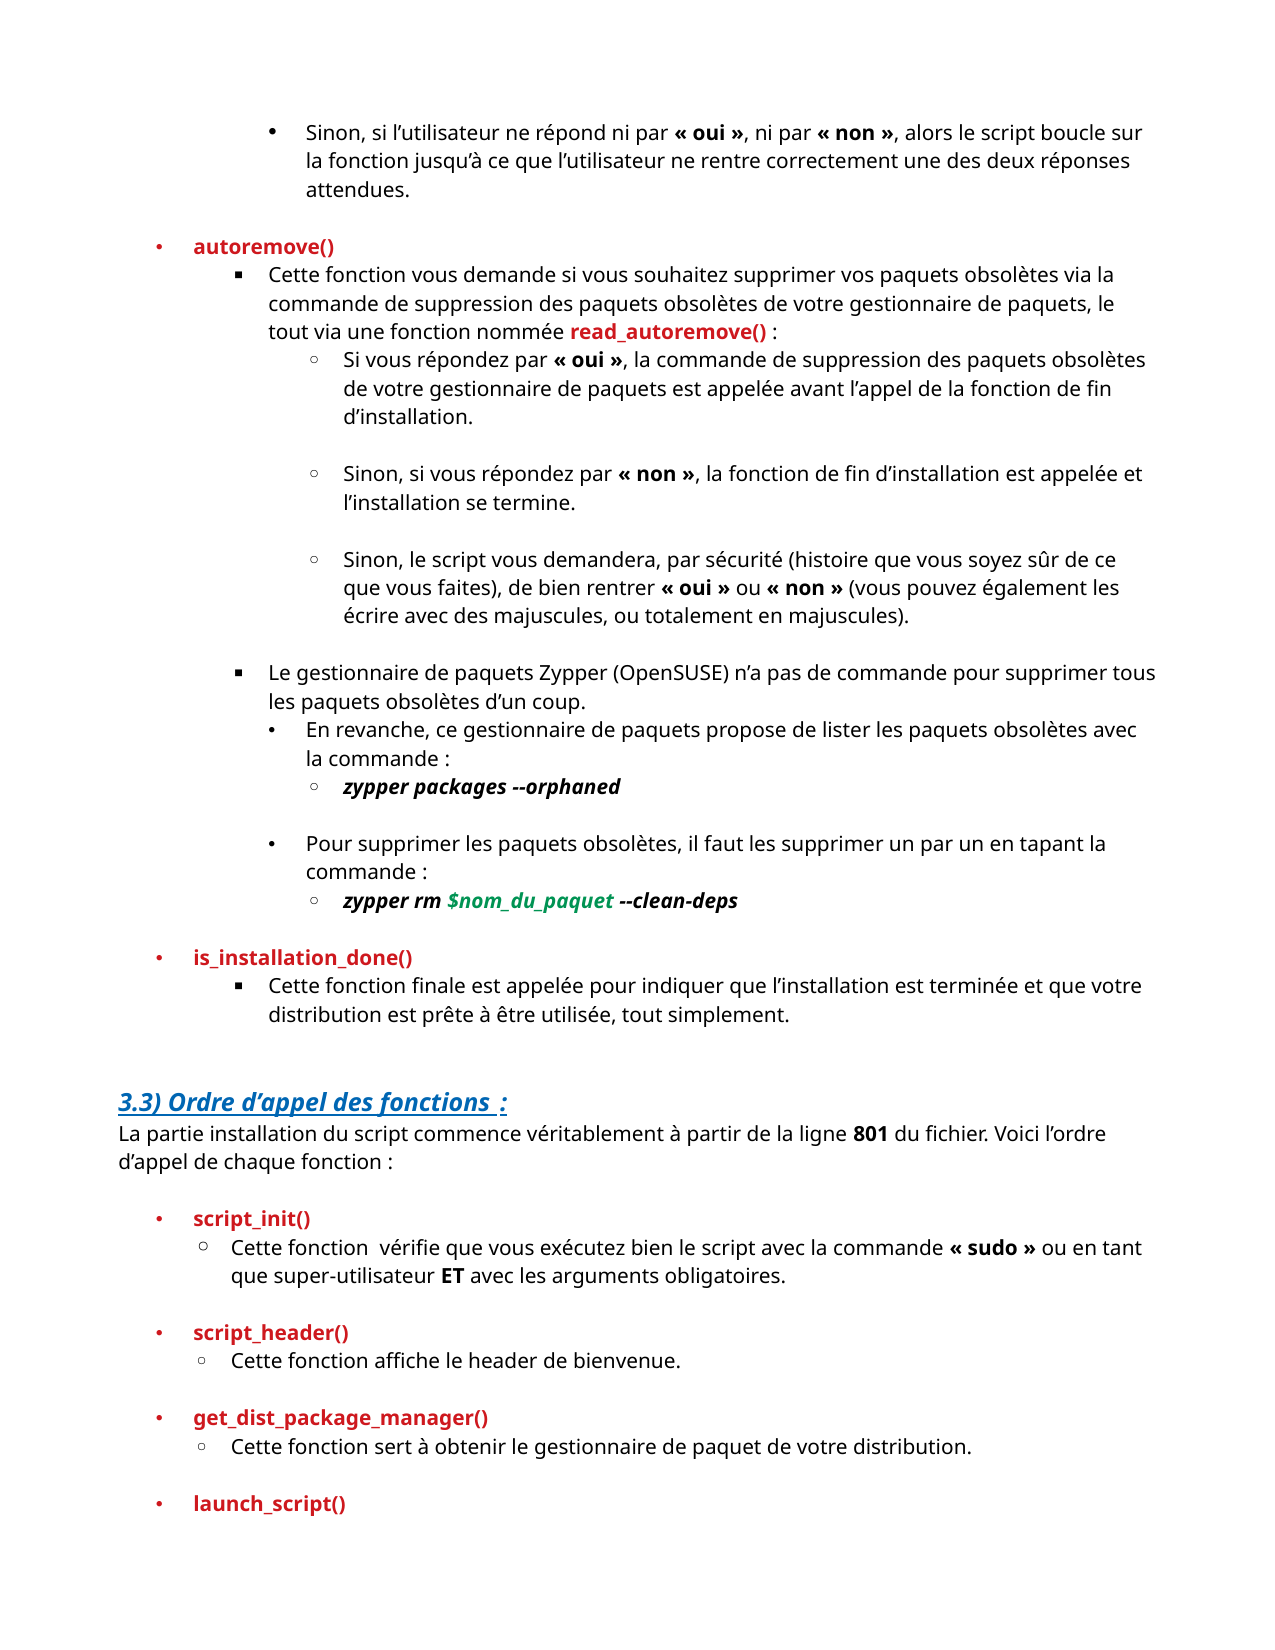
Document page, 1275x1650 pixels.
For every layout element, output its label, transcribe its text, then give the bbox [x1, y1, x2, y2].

list script_header() [156, 1318, 1157, 1347]
list Cette fonction vérifie que vous exécutez bien le script avec la commande « sudo » ou en tant que super-utilisateur ET avec les arguments obligatoires. [193, 1233, 1157, 1290]
list get_dist_package_manager() [156, 1403, 1157, 1432]
list En revanche, ce gestionnaire de paquets propose de lister les paquets obsolètes avec la commande : [268, 715, 1157, 772]
list Cette fonction sert à obtenir le gestionnaire de paquet de votre distribution. [193, 1432, 1157, 1460]
list Sinon, si l’utilisateur ne répond ni par « oui », ni par « non », alors le script boucle sur la fonction jusqu’à ce que l’utilisateur ne rentre correctement une des deux réponses attendues. [268, 118, 1157, 203]
list zypper rm $nom_du_paquet --clean-deps [306, 886, 1157, 914]
list launch_script() [156, 1489, 1157, 1517]
list script_init() [156, 1204, 1157, 1233]
list Cette fonction finale est appelée pour indiquer que l’installation est terminée et que votre distribution est prête à être utilisée, tout simplement. [231, 971, 1157, 1028]
list Si vous répondez par « oui », la commande de suppression des paquets obsolètes de votre gestionnaire de paquets est appelée avant l’appel de la fonction de fin d’installation. [306, 346, 1157, 431]
list Cette fonction affiche le header de bienvenue. [193, 1347, 1157, 1375]
list is_installation_done() [156, 943, 1157, 971]
list Cette fonction vous demande si vous souhaitez supprimer vos paquets obsolètes via la commande de suppression des paquets obsolètes de votre gestionnaire de paquets, le tout via une fonction nommée read_autoremove() : [231, 260, 1157, 346]
list Pour supprimer les paquets obsolètes, il faut les supprimer un par un en tapant la commande : [268, 829, 1157, 886]
list autoremove() [156, 232, 1157, 260]
list zypper packages --orphaned [306, 772, 1157, 801]
list Sinon, si vous répondez par « non », la fonction de fin d’installation est appelée et l’installation se termine. [306, 459, 1157, 516]
text La partie installation du script commence véritablement à partir de la ligne 801 du fichier. Voici l’ordre d’appel de chaque fonction : [118, 1119, 1157, 1176]
list Sinon, le script vous demandera, par sécurité (histoire que vous soyez sûr de ce que vous faites), de bien rentrer « oui » ou « non » (vous pouvez également les écrire avec des majuscules, ou totalement en majuscules). [306, 545, 1157, 630]
text 3.3) Ordre d’appel des fonctions : [118, 1085, 1157, 1119]
list Le gestionnaire de paquets Zypper (OpenSUSE) n’a pas de commande pour supprimer tous les paquets obsolètes d’un coup. [231, 658, 1157, 715]
